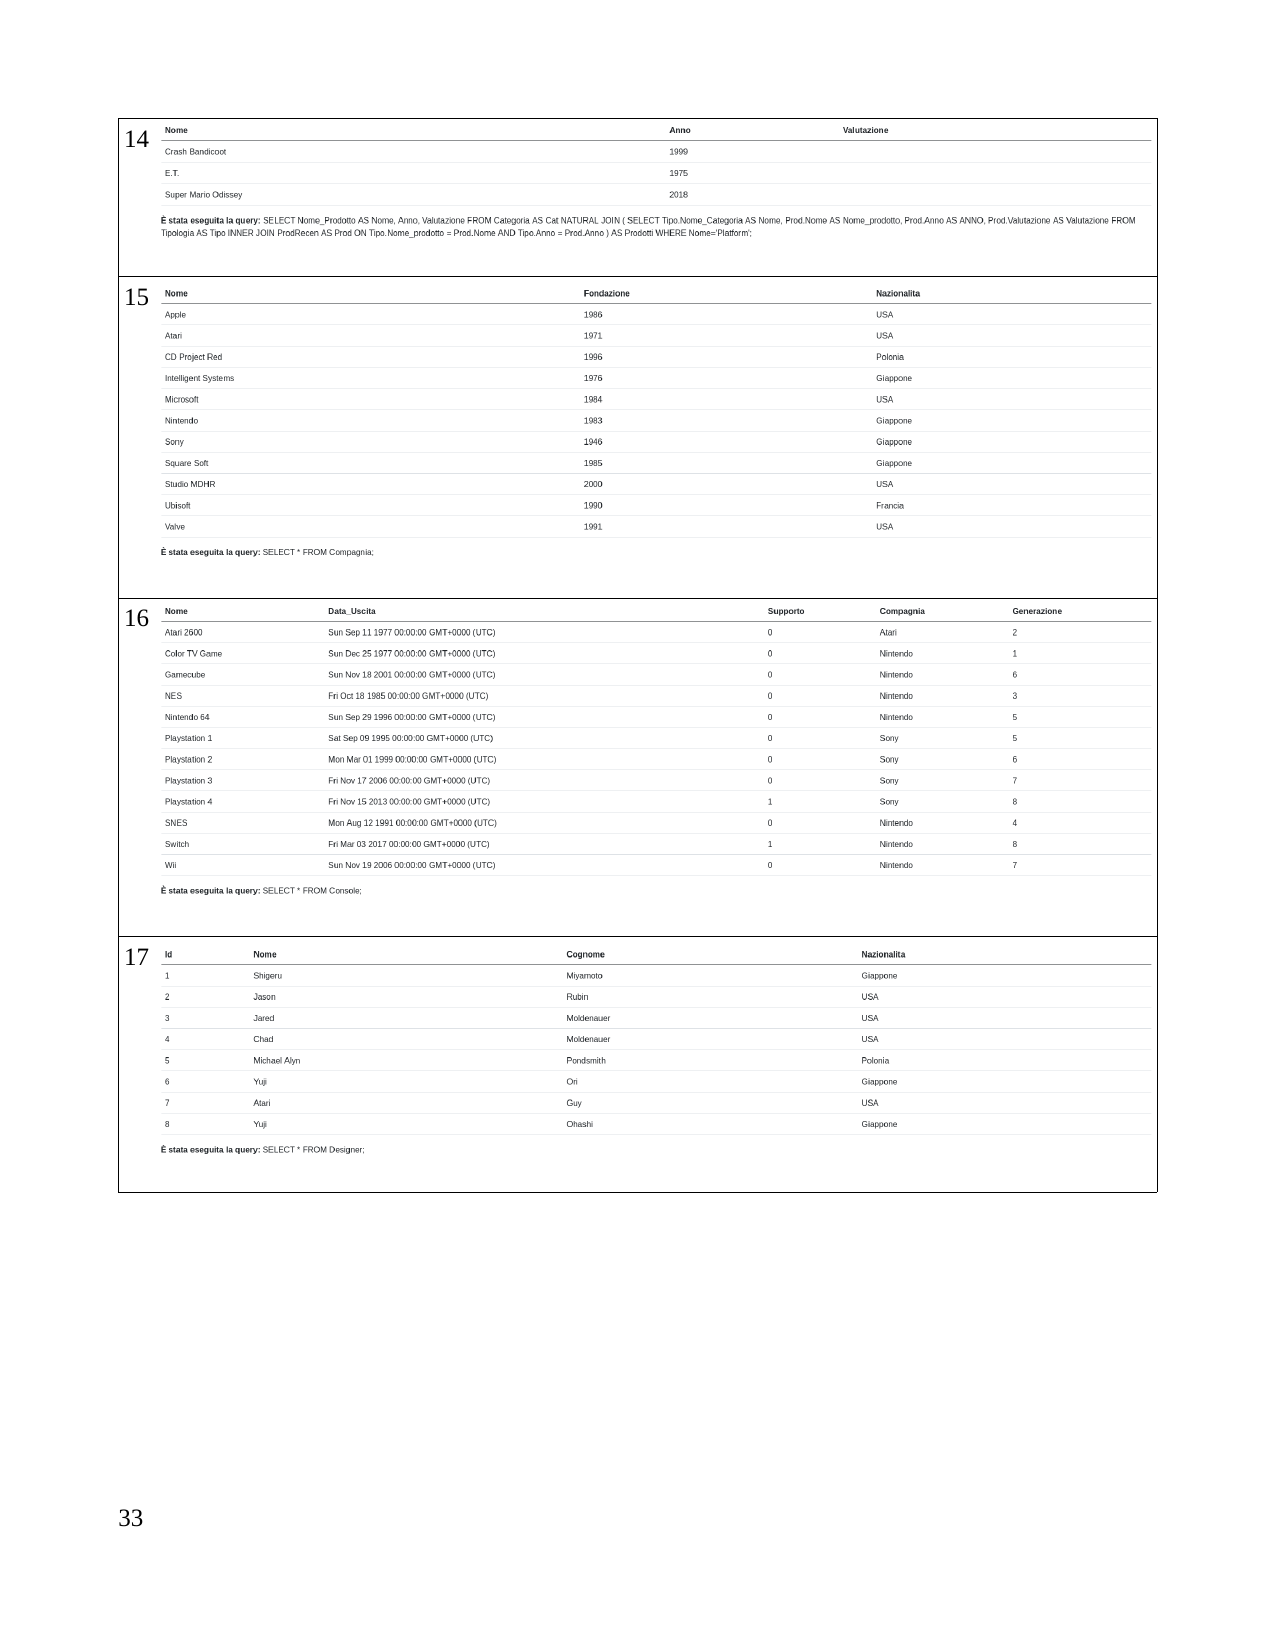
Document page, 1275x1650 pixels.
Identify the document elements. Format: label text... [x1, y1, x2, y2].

table_cell 17 [119, 937, 156, 1192]
table_cell [156, 599, 1157, 936]
table_cell 15 [119, 277, 156, 597]
picture [161, 123, 1152, 242]
table_cell 14 [119, 119, 156, 276]
table_cell [156, 937, 1157, 1192]
picture [161, 281, 1152, 563]
picture [161, 603, 1152, 902]
table_cell [156, 119, 1157, 276]
picture [161, 942, 1152, 1158]
table_cell [156, 277, 1157, 597]
table_cell 16 [119, 599, 156, 936]
